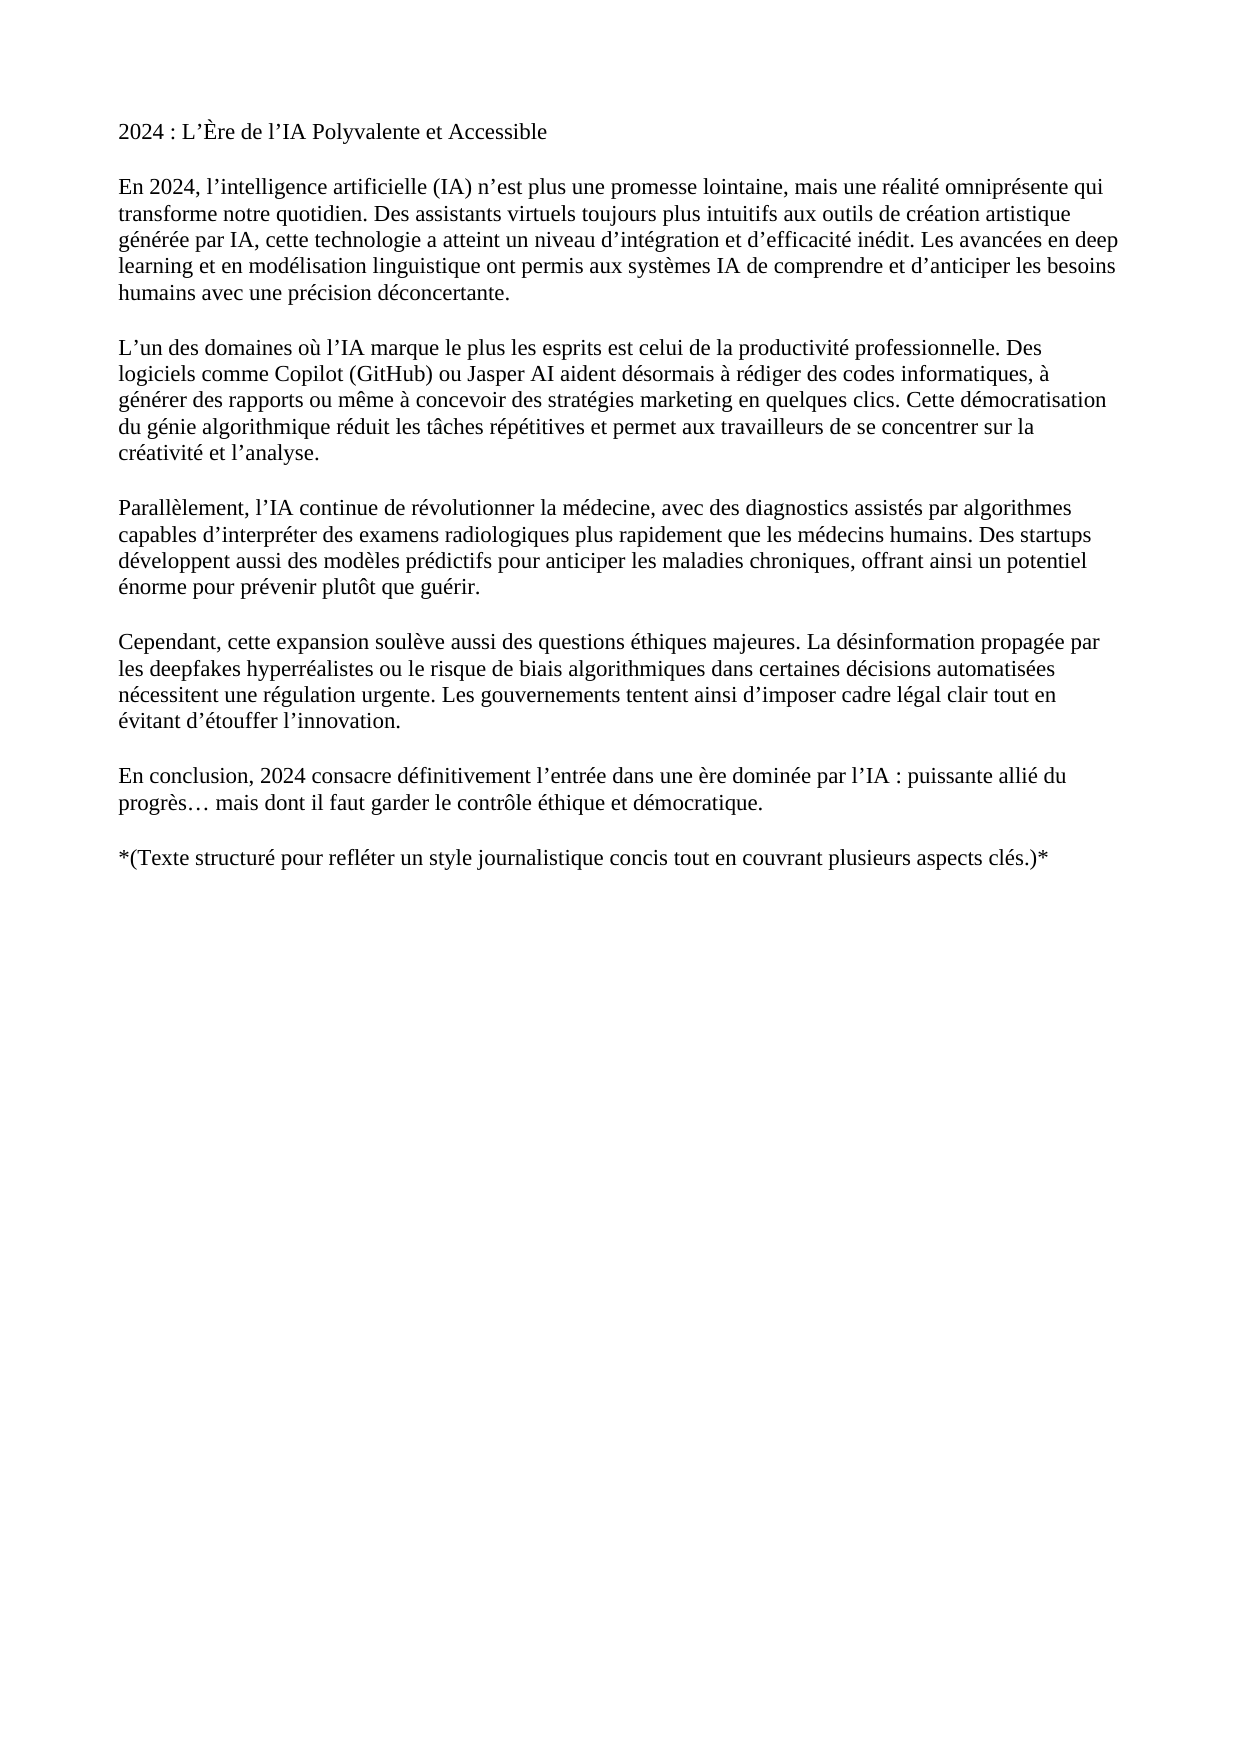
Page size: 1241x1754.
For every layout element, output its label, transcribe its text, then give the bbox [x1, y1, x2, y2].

text En 2024, l’intelligence artificielle (IA) n’est plus une promesse lointaine, mais une réalité omniprésente qui transforme notre quotidien. Des assistants virtuels toujours plus intuitifs aux outils de création artistique générée par IA, cette technologie a atteint un niveau d’intégration et d’efficacité inédit. Les avancées en deep learning et en modélisation linguistique ont permis aux systèmes IA de comprendre et d’anticiper les besoins humains avec une précision déconcertante. [118, 173, 1122, 305]
text L’un des domaines où l’IA marque le plus les esprits est celui de la productivité professionnelle. Des logiciels comme Copilot (GitHub) ou Jasper AI aident désormais à rédiger des codes informatiques, à générer des rapports ou même à concevoir des stratégies marketing en quelques clics. Cette démocratisation du génie algorithmique réduit les tâches répétitives et permet aux travailleurs de se concentrer sur la créativité et l’analyse. [118, 334, 1122, 466]
text Parallèlement, l’IA continue de révolutionner la médecine, avec des diagnostics assistés par algorithmes capables d’interpréter des examens radiologiques plus rapidement que les médecins humains. Des startups développent aussi des modèles prédictifs pour anticiper les maladies chroniques, offrant ainsi un potentiel énorme pour prévenir plutôt que guérir. [118, 494, 1122, 600]
text *(Texte structuré pour refléter un style journalistique concis tout en couvrant plusieurs aspects clés.)* [118, 844, 1122, 870]
text 2024 : L’Ère de l’IA Polyvalente et Accessible [118, 118, 1122, 144]
text Cependant, cette expansion soulève aussi des questions éthiques majeures. La désinformation propagée par les deepfakes hyperréalistes ou le risque de biais algorithmiques dans certaines décisions automatisées nécessitent une régulation urgente. Les gouvernements tentent ainsi d’imposer cadre légal clair tout en évitant d’étouffer l’innovation. [118, 628, 1122, 734]
text En conclusion, 2024 consacre définitivement l’entrée dans une ère dominée par l’IA : puissante allié du progrès… mais dont il faut garder le contrôle éthique et démocratique. [118, 763, 1122, 815]
